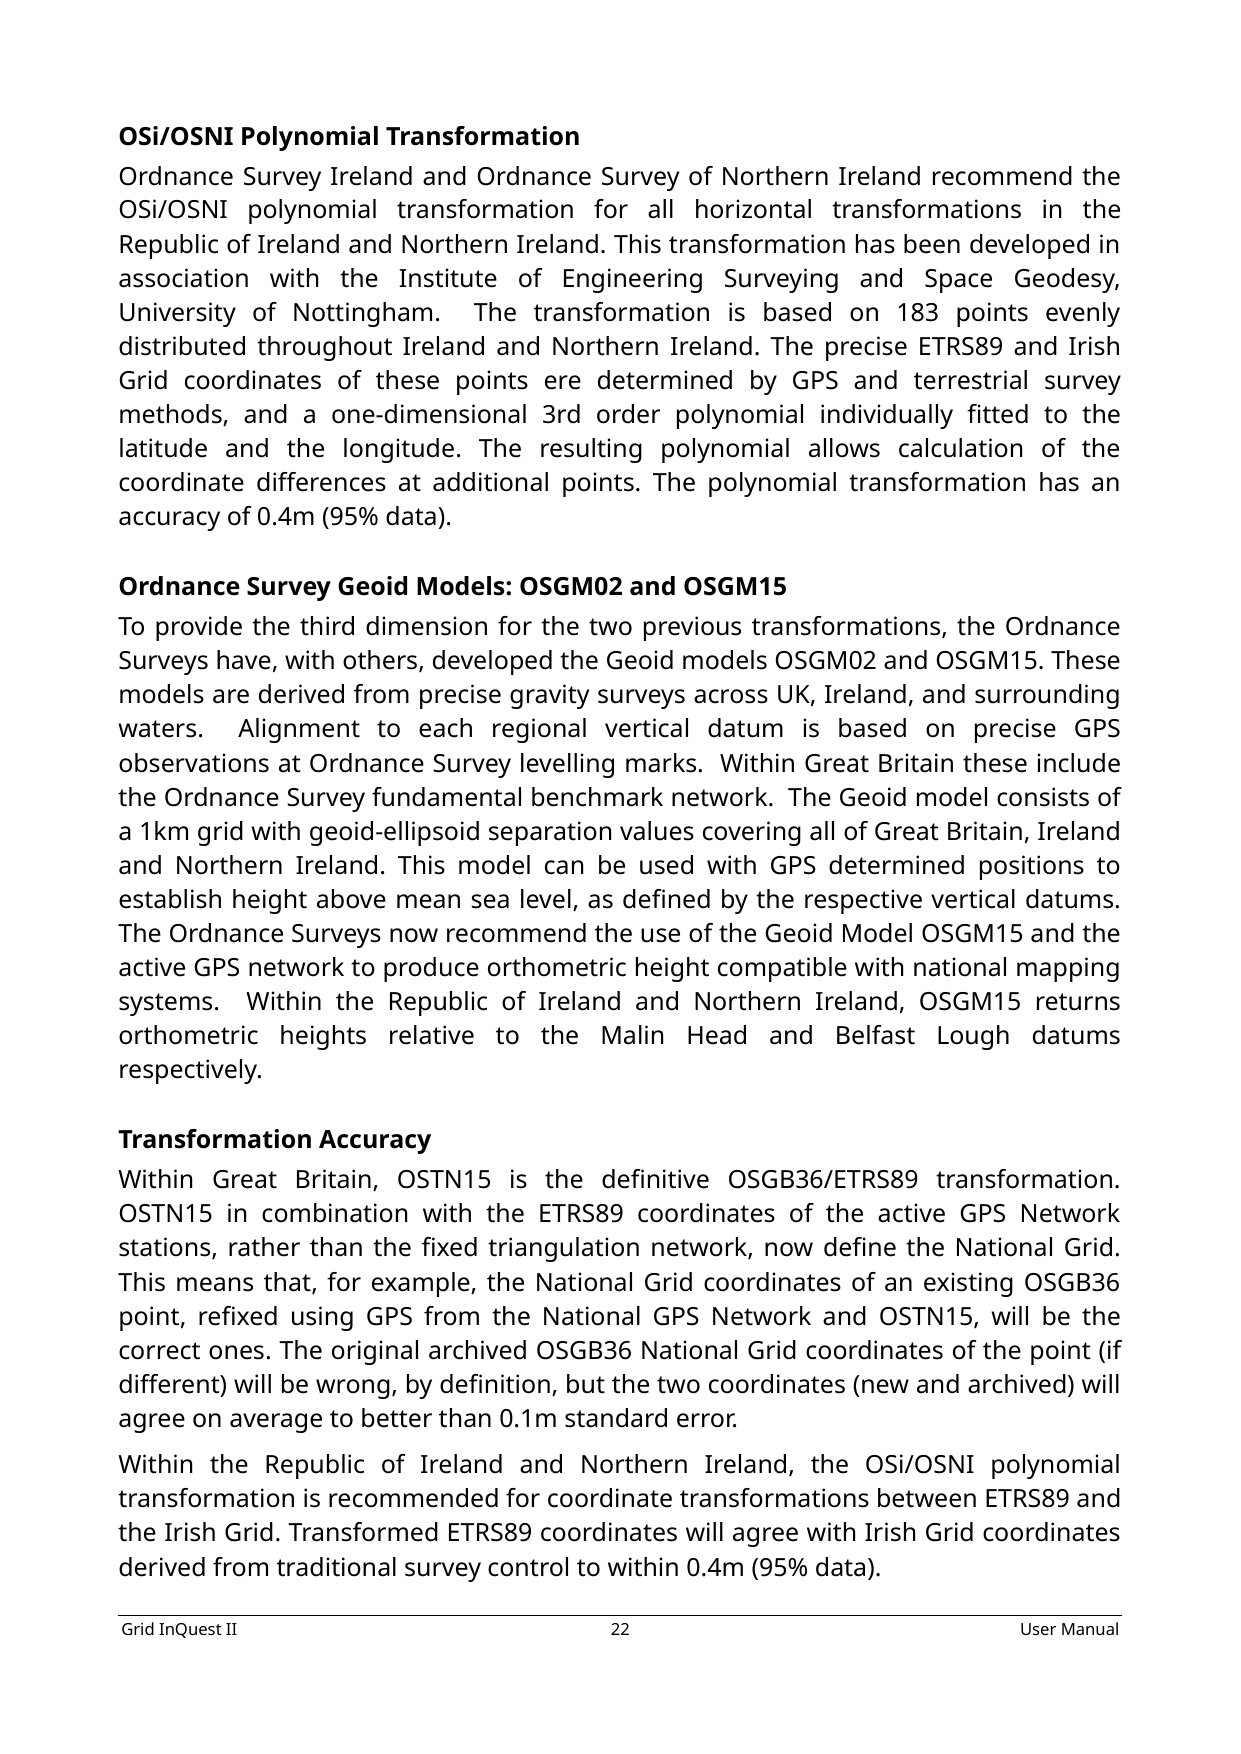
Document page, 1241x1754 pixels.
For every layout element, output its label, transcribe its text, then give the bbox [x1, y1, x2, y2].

text Ordnance Survey Ireland and Ordnance Survey of Northern Ireland recommend the OSi/OSNI polynomial transformation for all horizontal transformations in the Republic of Ireland and Northern Ireland. This transformation has been developed in association with the Institute of Engineering Surveying and Space Geodesy, University of Nottingham. The transformation is based on 183 points evenly distributed throughout Ireland and Northern Ireland. The precise ETRS89 and Irish Grid coordinates of these points ere determined by GPS and terrestrial survey methods, and a one-dimensional 3rd order polynomial individually fitted to the latitude and the longitude. The resulting polynomial allows calculation of the coordinate differences at additional points. The polynomial transformation has an accuracy of 0.4m (95% data). [118, 158, 1122, 533]
text Within Great Britain, OSTN15 is the definitive OSGB36/ETRS89 transformation. OSTN15 in combination with the ETRS89 coordinates of the active GPS Network stations, rather than the fixed triangulation network, now define the National Grid. This means that, for example, the National Grid coordinates of an existing OSGB36 point, refixed using GPS from the National GPS Network and OSTN15, will be the correct ones. The original archived OSGB36 National Grid coordinates of the point (if different) will be wrong, by definition, but the two coordinates (new and archived) will agree on average to better than 0.1m standard error. [118, 1162, 1122, 1434]
subtitle Ordnance Survey Geoid Models: OSGM02 and OSGM15 [118, 569, 1122, 603]
text To provide the third dimension for the two previous transformations, the Ordnance Surveys have, with others, developed the Geoid models OSGM02 and OSGM15. These models are derived from precise gravity surveys across UK, Ireland, and surrounding waters. Alignment to each regional vertical datum is based on precise GPS observations at Ordnance Survey levelling marks. Within Great Britain these include the Ordnance Survey fundamental benchmark network. The Geoid model consists of a 1km grid with geoid-ellipsoid separation values covering all of Great Britain, Ireland and Northern Ireland. This model can be used with GPS determined positions to establish height above mean sea level, as defined by the respective vertical datums. The Ordnance Surveys now recommend the use of the Geoid Model OSGM15 and the active GPS network to produce orthometric height compatible with national mapping systems. Within the Republic of Ireland and Northern Ireland, OSGM15 returns orthometric heights relative to the Malin Head and Belfast Lough datums respectively. [118, 609, 1122, 1086]
text Within the Republic of Ireland and Northern Ireland, the OSi/OSNI polynomial transformation is recommended for coordinate transformations between ETRS89 and the Irish Grid. Transformed ETRS89 coordinates will agree with Irish Grid coordinates derived from traditional survey control to within 0.4m (95% data). [118, 1447, 1122, 1583]
subtitle Transformation Accuracy [118, 1122, 1122, 1156]
subtitle OSi/OSNI Polynomial Transformation [118, 118, 1122, 152]
